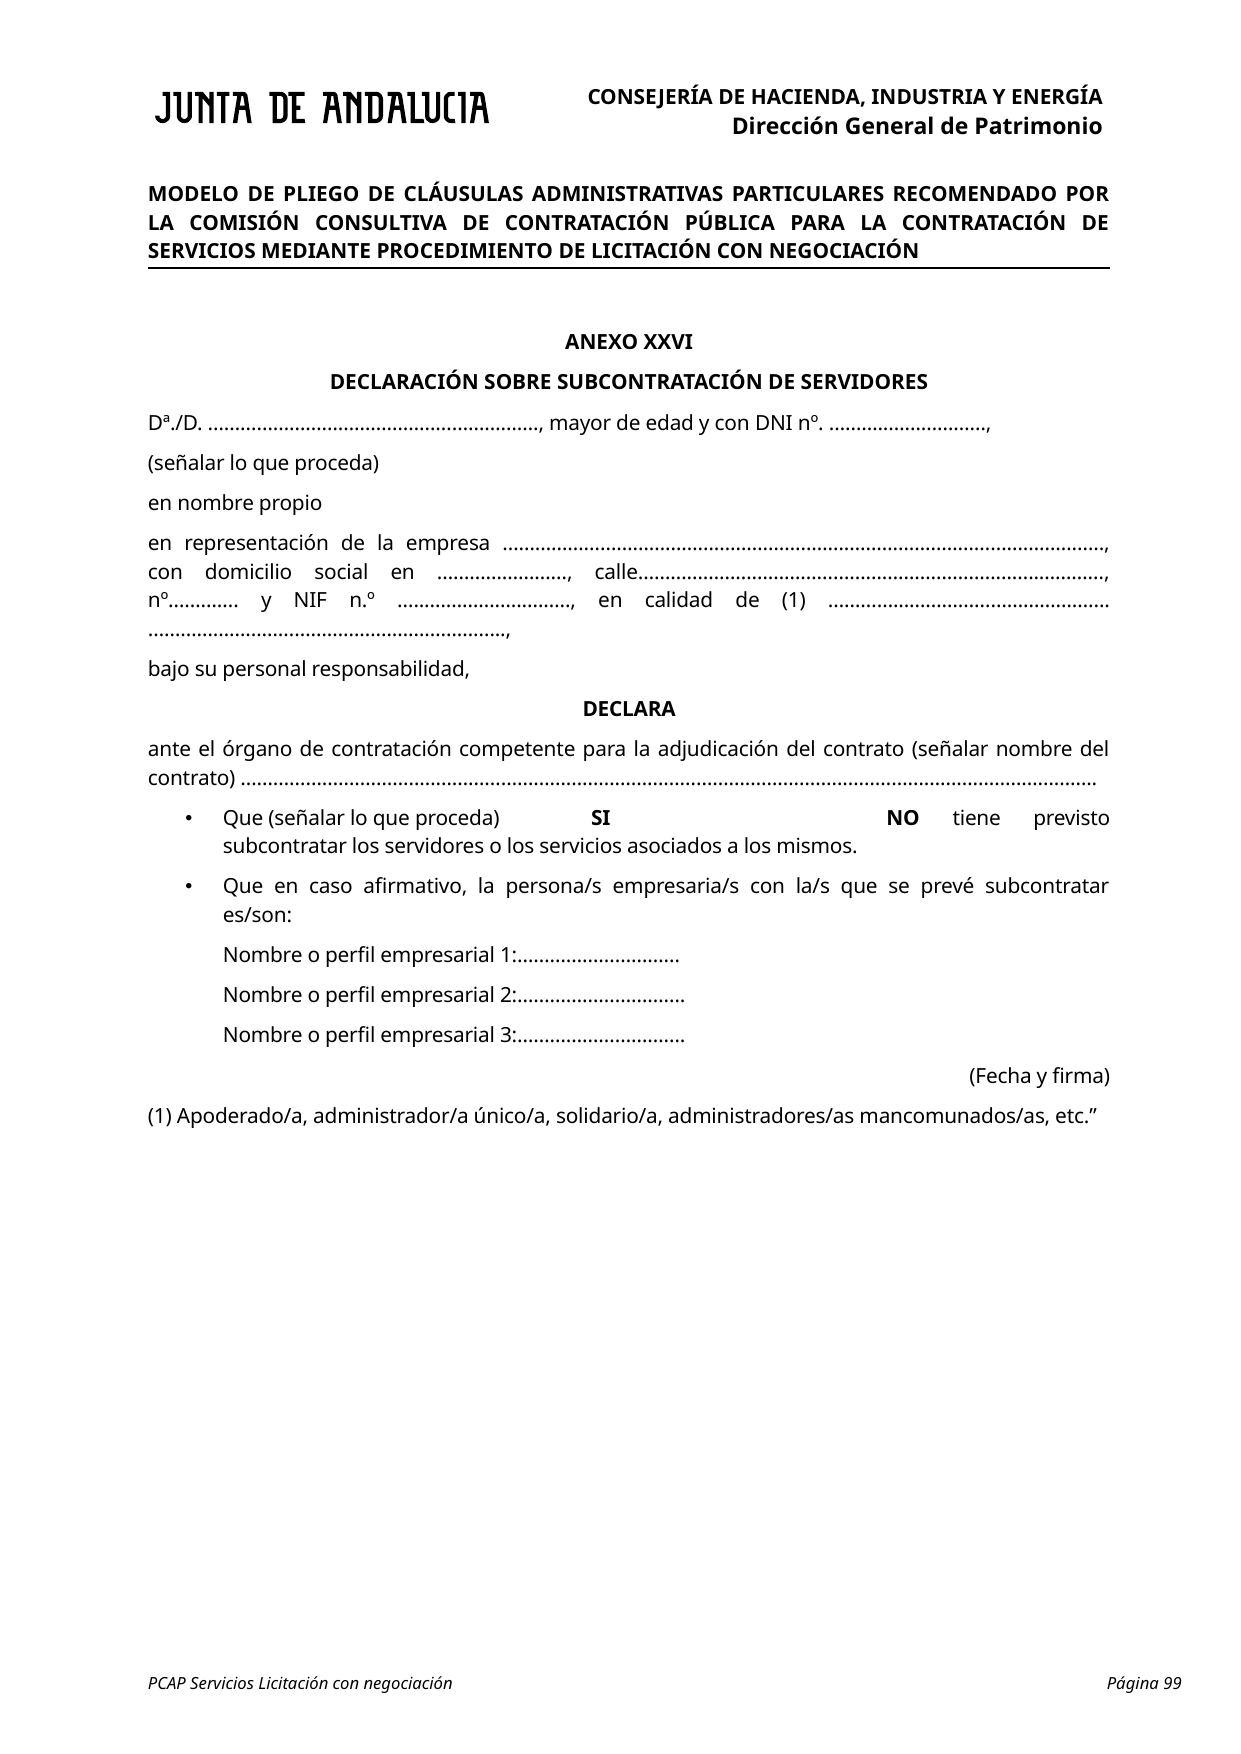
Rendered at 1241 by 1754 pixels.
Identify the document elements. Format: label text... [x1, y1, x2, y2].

list Que (señalar lo que proceda) SI NO tiene previsto subcontratar los servidores o los servicios asociados a los mismos. [185, 803, 1110, 860]
list Que en caso afirmativo, la persona/s empresaria/s con la/s que se prevé subcontratar es/son: [185, 872, 1110, 928]
list Nombre o perfil empresarial 3:…………………………. [185, 1021, 1110, 1049]
text bajo su personal responsabilidad, [148, 654, 1110, 682]
list Nombre o perfil empresarial 1:………………………… [185, 940, 1110, 969]
text en representación de la empresa …………………………………………………………………………………………….….., con domicilio social en ……………………, calle………………………………………………………………..…………, nº…………. y NIF n.º …...……………...…….., en calidad de (1) …………...……………………………....………………………………………………………..., [148, 528, 1110, 642]
text DECLARA [148, 694, 1110, 722]
text MODELO DE PLIEGO DE CLÁUSULAS ADMINISTRATIVAS PARTICULARES RECOMENDADO POR LA COMISIÓN CONSULTIVA DE CONTRATACIÓN PÚBLICA PARA LA CONTRATACIÓN DE SERVICIOS MEDIANTE PROCEDIMIENTO DE LICITACIÓN CON NEGOCIACIÓN [148, 179, 1110, 267]
text (Fecha y firma) [148, 1061, 1110, 1089]
text ante el órgano de contratación competente para la adjudicación del contrato (señalar nombre del contrato) ………………………………………………………………………………………………………………………………………….. [148, 734, 1110, 791]
text en nombre propio [148, 488, 1110, 517]
text DECLARACIÓN SOBRE SUBCONTRATACIÓN DE SERVIDORES [148, 367, 1110, 396]
text (señalar lo que proceda) [148, 448, 1110, 476]
list Nombre o perfil empresarial 2:…………………………. [185, 980, 1110, 1009]
text (1) Apoderado/a, administrador/a único/a, solidario/a, administradores/as mancomunados/as, etc.” [148, 1101, 1110, 1129]
text Dª./D. ……………………………………………………., mayor de edad y con DNI nº. ………..………………, [148, 408, 1110, 436]
text ANEXO XXVI [148, 327, 1110, 356]
